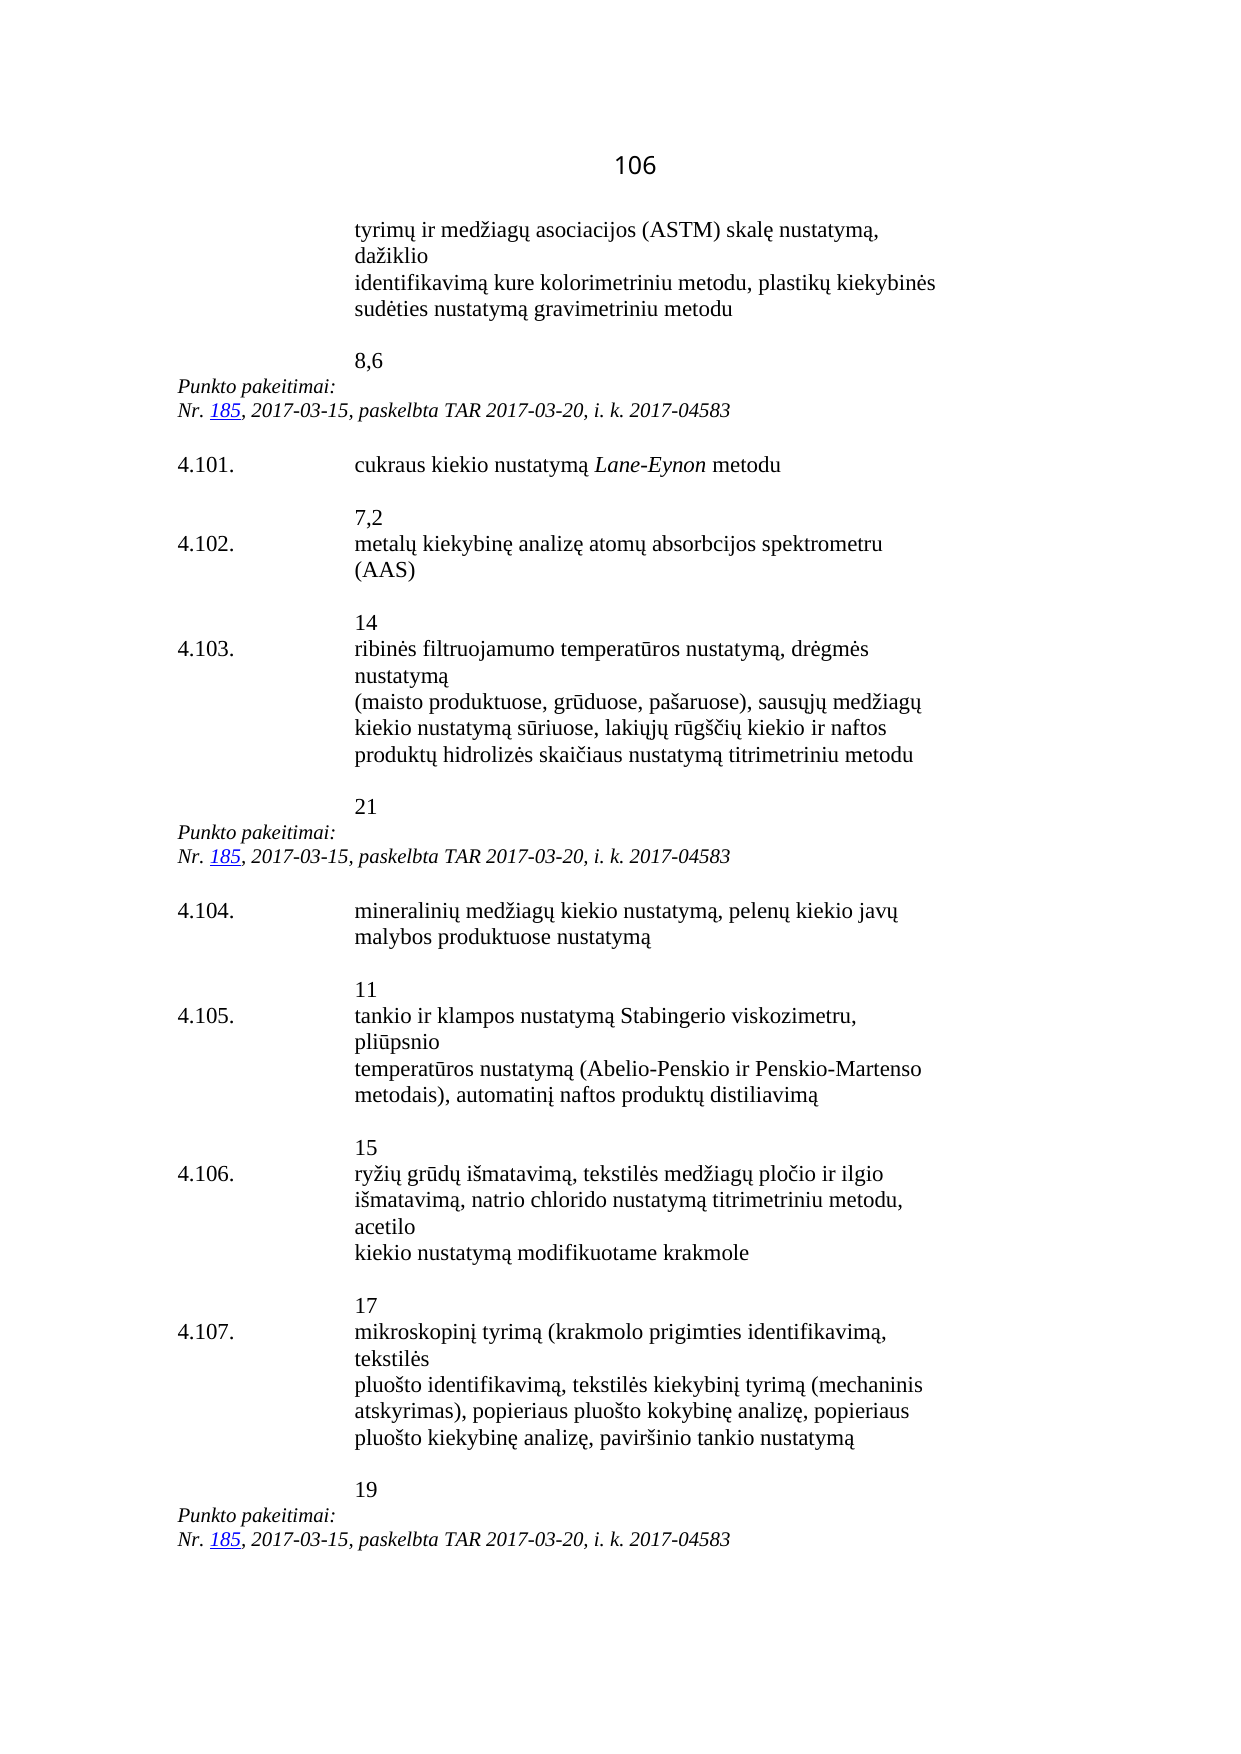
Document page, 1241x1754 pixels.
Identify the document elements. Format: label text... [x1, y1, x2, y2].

text 4.102. metalų kiekybinę analizę atomų absorbcijos spektrometru (AAS) 14 [177, 530, 945, 635]
text 4.101. cukraus kiekio nustatymą Lane-Eynon metodu 7,2 [177, 451, 945, 530]
text 4.103. ribinės filtruojamumo temperatūros nustatymą, drėgmės nustatymą [177, 635, 945, 688]
text pluošto identifikavimą, tekstilės kiekybinį tyrimą (mechaninis [354, 1371, 945, 1397]
text metodais), automatinį naftos produktų distiliavimą 15 [354, 1081, 945, 1160]
text 4.106. ryžių grūdų išmatavimą, tekstilės medžiagų pločio ir ilgio [177, 1160, 945, 1187]
text išmatavimą, natrio chlorido nustatymą titrimetriniu metodu, acetilo [354, 1187, 945, 1239]
text temperatūros nustatymą (Abelio-Penskio ir Penskio-Martenso [354, 1055, 945, 1081]
text Nr. 185, 2017-03-15, paskelbta TAR 2017-03-20, i. k. 2017-04583 [177, 844, 1093, 868]
text Punkto pakeitimai: [177, 374, 1093, 398]
text tyrimų ir medžiagų asociacijos (ASTM) skalę nustatymą, dažiklio [354, 216, 945, 268]
text pluošto kiekybinę analizę, paviršinio tankio nustatymą 19 [354, 1424, 945, 1503]
text Punkto pakeitimai: [177, 820, 1093, 844]
text produktų hidrolizės skaičiaus nustatymą titrimetriniu metodu 21 [354, 741, 945, 820]
text kiekio nustatymą sūriuose, lakiųjų rūgščių kiekio ir naftos [354, 714, 945, 741]
text 4.107. mikroskopinį tyrimą (krakmolo prigimties identifikavimą, tekstilės [177, 1318, 945, 1371]
text 4.105. tankio ir klampos nustatymą Stabingerio viskozimetru, pliūpsnio [177, 1002, 945, 1055]
text atskyrimas), popieriaus pluošto kokybinę analizę, popieriaus [354, 1397, 945, 1424]
text Nr. 185, 2017-03-15, paskelbta TAR 2017-03-20, i. k. 2017-04583 [177, 1527, 1093, 1551]
text sudėties nustatymą gravimetriniu metodu 8,6 [354, 295, 945, 374]
text 4.104. mineralinių medžiagų kiekio nustatymą, pelenų kiekio javų [177, 897, 945, 923]
text malybos produktuose nustatymą 11 [354, 923, 945, 1002]
text kiekio nustatymą modifikuotame krakmole 17 [354, 1239, 945, 1318]
text Nr. 185, 2017-03-15, paskelbta TAR 2017-03-20, i. k. 2017-04583 [177, 398, 1093, 422]
text Punkto pakeitimai: [177, 1503, 1093, 1527]
text identifikavimą kure kolorimetriniu metodu, plastikų kiekybinės [354, 268, 945, 295]
text (maisto produktuose, grūduose, pašaruose), sausųjų medžiagų [354, 688, 945, 714]
